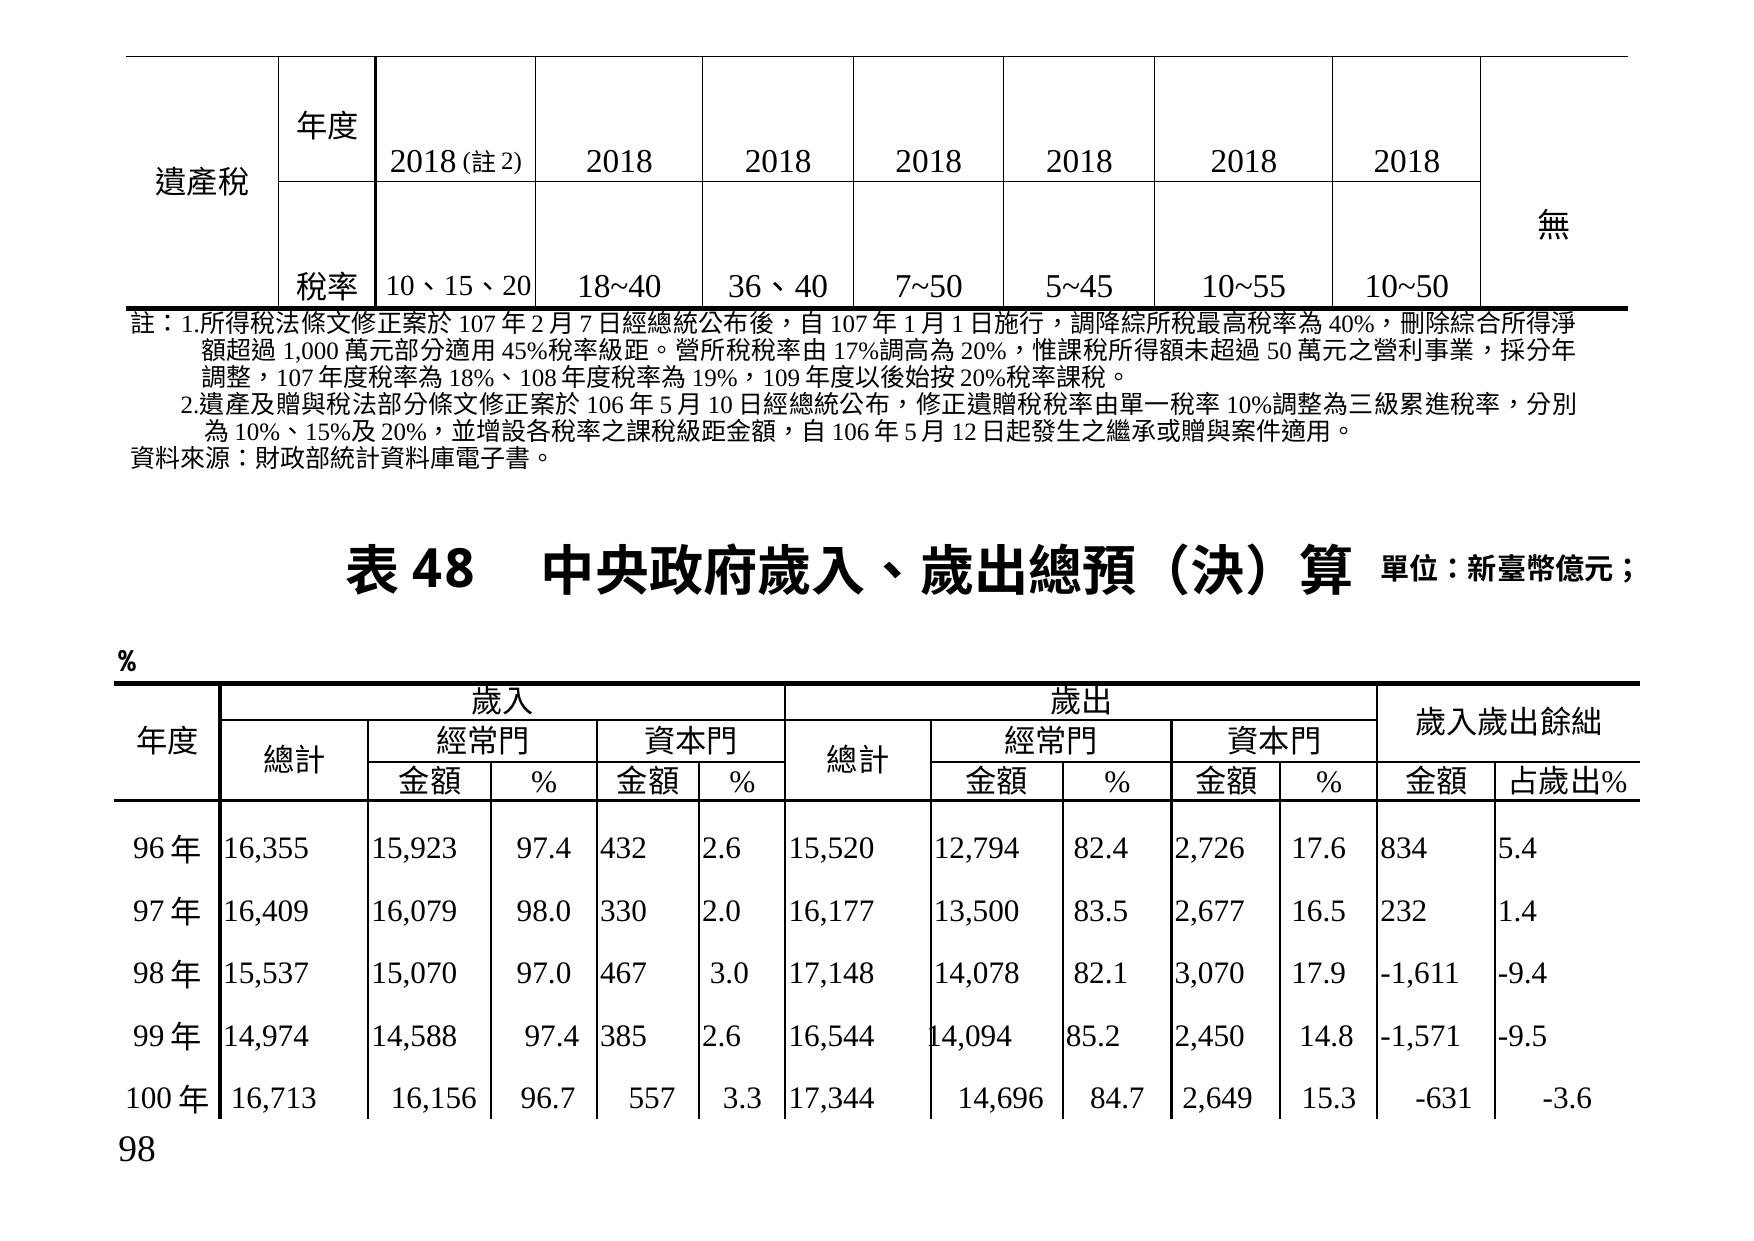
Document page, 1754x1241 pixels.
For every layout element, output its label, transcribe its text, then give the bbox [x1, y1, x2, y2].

table_cell 98年 [114, 931, 218, 993]
table_cell -1,611 [1378, 931, 1494, 993]
table_header 歲出 [786, 686, 1376, 719]
table_cell 2.6 [700, 994, 784, 1056]
table_cell 無 [1481, 57, 1628, 306]
table_cell 557 [598, 1056, 698, 1118]
table_cell 總計 [222, 721, 367, 799]
table_cell 100年 [114, 1056, 218, 1118]
text 2.遺產及贈與稅法部分條文修正案於106年5月10日經總統公布，修正遺贈稅稅率由單一稅率10%調整為三級累進稅率，分別為10%、15%及20%，並增設各稅率之課稅級距金額，自106年5月12日起發生之繼承或贈與案件適用。 [180, 392, 1577, 446]
table_cell 2,649 [1173, 1056, 1279, 1118]
table_cell 5~45 [1004, 182, 1154, 306]
table_cell -9.5 [1496, 994, 1639, 1056]
table_cell 2018 [703, 57, 853, 181]
table_cell 3.0 [700, 931, 784, 993]
table_cell 12,794 [932, 802, 1062, 868]
table_cell -9.4 [1496, 931, 1639, 993]
table_cell -631 [1378, 1056, 1494, 1118]
table_cell 17.9 [1281, 931, 1376, 993]
table_cell % [1064, 763, 1170, 799]
table_cell 97年 [114, 869, 218, 931]
table_cell 14,974 [222, 994, 367, 1056]
table_header 歲入 [222, 686, 784, 719]
table_cell 10~55 [1155, 182, 1332, 306]
table_cell 17,344 [786, 1056, 930, 1118]
table_cell 14,696 [932, 1056, 1062, 1118]
table_cell 10、15、20 [377, 182, 535, 306]
table_cell 232 [1378, 869, 1494, 931]
table_header 歲入歲出餘絀 [1378, 686, 1639, 761]
table_cell 金額 [598, 763, 698, 799]
table_cell 13,500 [932, 869, 1062, 931]
table_cell 15,070 [369, 931, 490, 993]
table_cell 98.0 [492, 869, 596, 931]
table_cell 2018 (註2) [377, 57, 535, 181]
table_cell 17.6 [1281, 802, 1376, 868]
table_cell 2018 [854, 57, 1003, 181]
table_cell 15.3 [1281, 1056, 1376, 1118]
table_cell 96年 [114, 802, 218, 868]
table_cell 16,079 [369, 869, 490, 931]
table_cell 2,677 [1173, 869, 1279, 931]
table_cell 金額 [1378, 763, 1494, 799]
table_cell 16,713 [222, 1056, 367, 1118]
table_cell 2018 [1333, 57, 1480, 181]
table_cell 36、40 [703, 182, 853, 306]
table_cell 82.1 [1064, 931, 1170, 993]
table_cell 14,094 [932, 994, 1062, 1056]
table_cell 432 [598, 802, 698, 868]
table_cell 資本門 [598, 721, 784, 761]
text 資料來源：財政部統計資料庫電子書。 [130, 446, 1577, 473]
table_cell 16.5 [1281, 869, 1376, 931]
table_cell 16,156 [369, 1056, 490, 1118]
table_cell 82.4 [1064, 802, 1170, 868]
table_cell % [1281, 763, 1376, 799]
text 註：1.所得稅法條文修正案於107年2月7日經總統公布後，自107年1月1日施行，調降綜所稅最高稅率為40%，刪除綜合所得淨額超過1,000萬元部分適用45%稅率級距。營所稅稅率由17%調高為20%，惟課稅所得額未超過50萬元之營利事業，採分年調整，107年度稅率為18%、108年度稅率為19%，109年度以後始按20%稅率課稅。 [130, 311, 1577, 392]
table_cell 96.7 [492, 1056, 596, 1118]
table_cell 97.0 [492, 931, 596, 993]
table_cell 總計 [786, 721, 930, 799]
table_cell 99年 [114, 994, 218, 1056]
table_cell 14.8 [1281, 994, 1376, 1056]
table_cell 占歲出% [1496, 763, 1639, 799]
table_cell 16,409 [222, 869, 367, 931]
table_cell 金額 [1173, 763, 1279, 799]
table_cell 1.4 [1496, 869, 1639, 931]
table_cell 467 [598, 931, 698, 993]
table_cell 3,070 [1173, 931, 1279, 993]
table_header 年度 [114, 686, 218, 799]
table_cell 16,544 [786, 994, 930, 1056]
table_cell 經常門 [369, 721, 596, 761]
table_cell % [492, 763, 596, 799]
subtitle 表48 中央政府歲入、歲出總預（決）算 單位：新臺幣億元；% [118, 493, 1636, 681]
table_cell 金額 [932, 763, 1062, 799]
table_cell 2018 [1004, 57, 1154, 181]
table_cell 金額 [369, 763, 490, 799]
table_cell 2,726 [1173, 802, 1279, 868]
table_cell % [700, 763, 784, 799]
table_cell 2.0 [700, 869, 784, 931]
table_cell 15,537 [222, 931, 367, 993]
table_cell 遺產稅 [126, 57, 278, 306]
table_cell 330 [598, 869, 698, 931]
table_cell 385 [598, 994, 698, 1056]
table_cell 18~40 [536, 182, 702, 306]
table_cell 14,588 [369, 994, 490, 1056]
table_cell 3.3 [700, 1056, 784, 1118]
table_cell 7~50 [854, 182, 1003, 306]
table_cell -1,571 [1378, 994, 1494, 1056]
table_cell -3.6 [1496, 1056, 1639, 1118]
table_cell 97.4 [492, 994, 596, 1056]
table_cell 85.2 [1064, 994, 1170, 1056]
table_cell 16,355 [222, 802, 367, 868]
table_cell 資本門 [1173, 721, 1376, 761]
table_cell 14,078 [932, 931, 1062, 993]
table_cell 97.4 [492, 802, 596, 868]
table_cell 834 [1378, 802, 1494, 868]
table_cell 年度 [279, 57, 374, 181]
table_cell 經常門 [932, 721, 1170, 761]
table_cell 83.5 [1064, 869, 1170, 931]
table_cell 10~50 [1333, 182, 1480, 306]
table_cell 2.6 [700, 802, 784, 868]
table_cell 84.7 [1064, 1056, 1170, 1118]
table_cell 稅率 [279, 182, 374, 306]
table_cell 5.4 [1496, 802, 1639, 868]
table_cell 2018 [536, 57, 702, 181]
table_cell 16,177 [786, 869, 930, 931]
table_cell 2,450 [1173, 994, 1279, 1056]
table_cell 17,148 [786, 931, 930, 993]
table_cell 15,520 [786, 802, 930, 868]
table_cell 2018 [1155, 57, 1332, 181]
table_cell 15,923 [369, 802, 490, 868]
